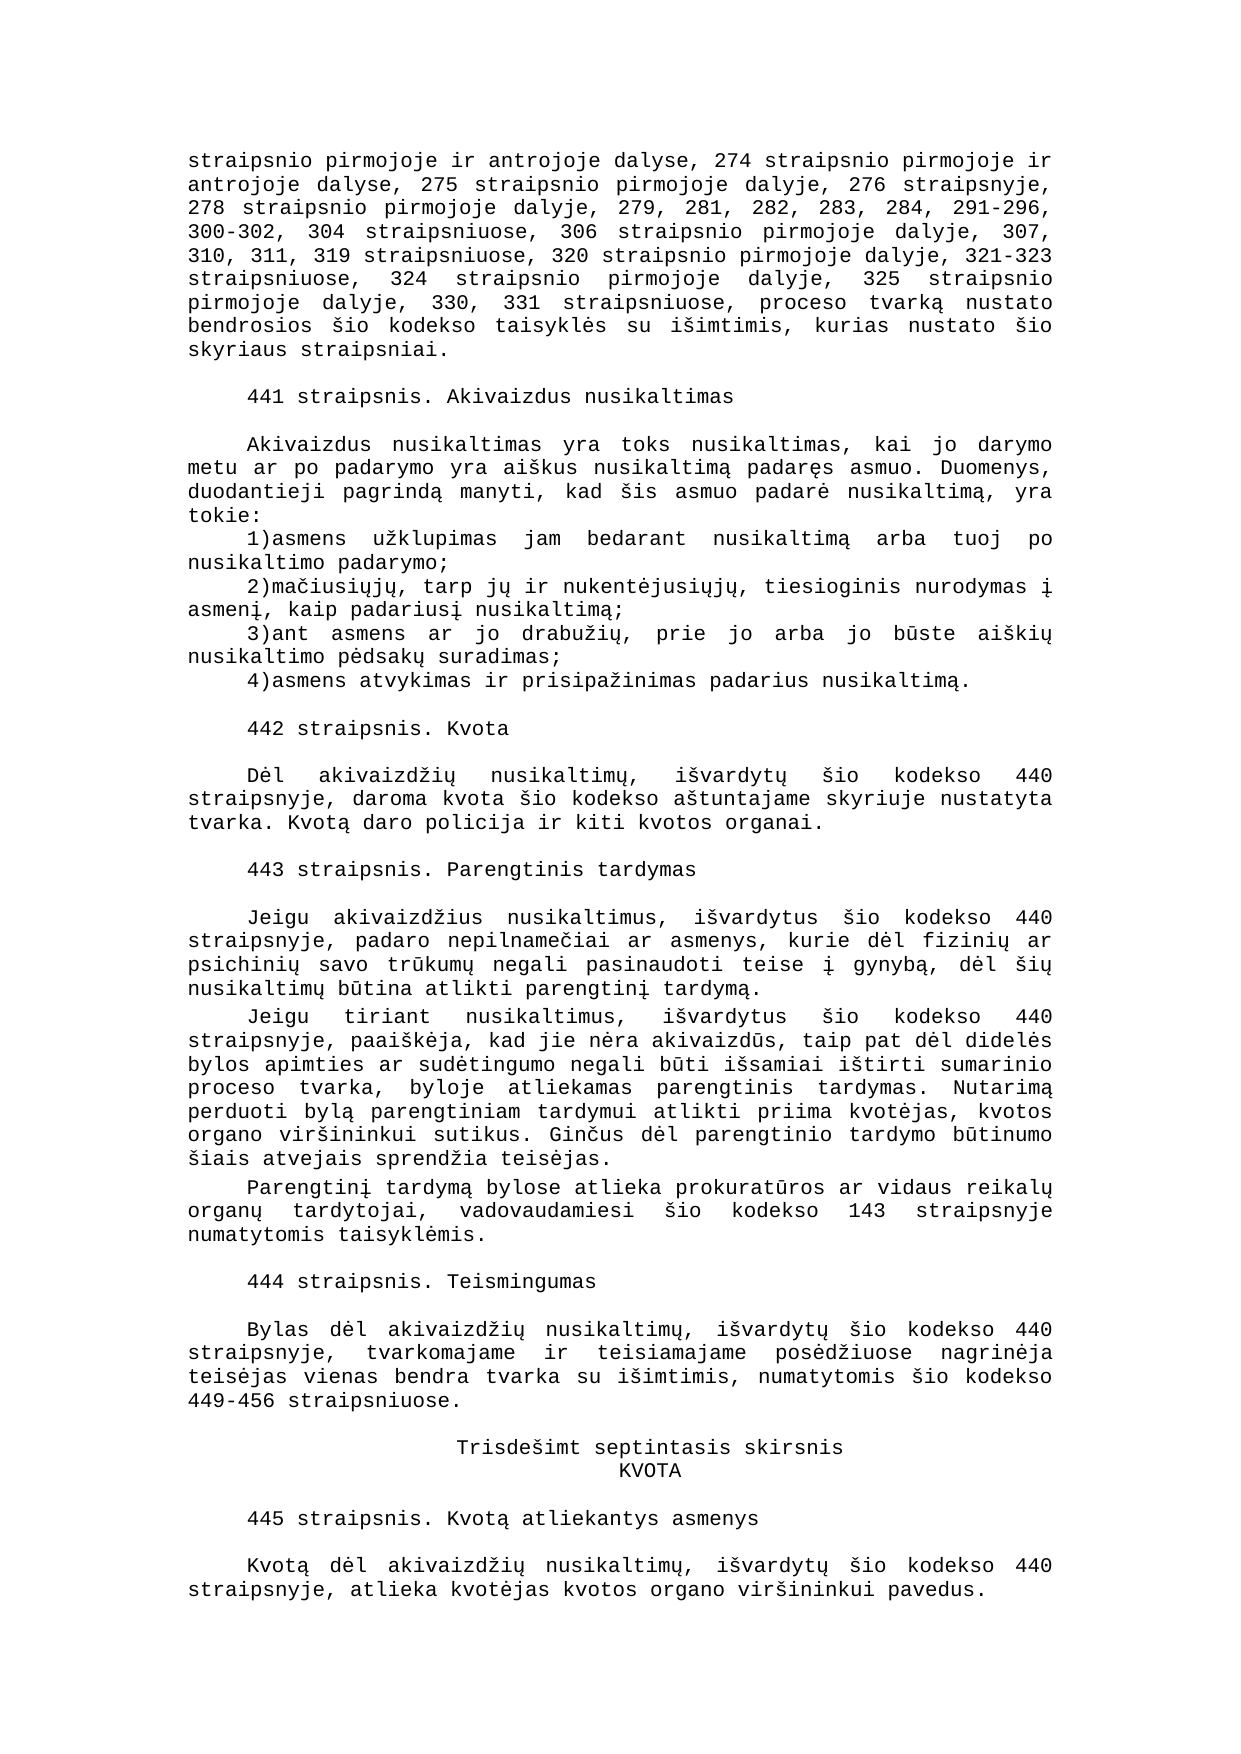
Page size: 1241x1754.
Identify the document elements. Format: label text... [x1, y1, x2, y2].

text Bylas dėl akivaizdžių nusikaltimų, išvardytų šio kodekso 440 straipsnyje, tvarkomajame ir teisiamajame posėdžiuose nagrinėja teisėjas vienas bendra tvarka su išimtimis, numatytomis šio kodekso 449-456 straipsniuose. [187, 1319, 1053, 1413]
text 441 straipsnis. Akivaizdus nusikaltimas [187, 386, 1053, 410]
text 1)asmens užklupimas jam bedarant nusikaltimą arba tuoj po nusikaltimo padarymo; [187, 528, 1053, 576]
text KVOTA [187, 1461, 1053, 1484]
text Kvotą dėl akivaizdžių nusikaltimų, išvardytų šio kodekso 440 straipsnyje, atlieka kvotėjas kvotos organo viršininkui pavedus. [187, 1555, 1053, 1602]
text Jeigu tiriant nusikaltimus, išvardytus šio kodekso 440 straipsnyje, paaiškėja, kad jie nėra akivaizdūs, taip pat dėl didelės bylos apimties ar sudėtingumo negali būti išsamiai ištirti sumarinio proceso tvarka, byloje atliekamas parengtinis tardymas. Nutarimą perduoti bylą parengtiniam tardymui atlikti priima kvotėjas, kvotos organo viršininkui sutikus. Ginčus dėl parengtinio tardymo būtinumo šiais atvejais sprendžia teisėjas. [187, 1006, 1053, 1172]
text 3)ant asmens ar jo drabužių, prie jo arba jo būste aiškių nusikaltimo pėdsakų suradimas; [187, 623, 1053, 670]
text straipsnio pirmojoje ir antrojoje dalyse, 274 straipsnio pirmojoje ir antrojoje dalyse, 275 straipsnio pirmojoje dalyje, 276 straipsnyje, 278 straipsnio pirmojoje dalyje, 279, 281, 282, 283, 284, 291-296, 300-302, 304 straipsniuose, 306 straipsnio pirmojoje dalyje, 307, 310, 311, 319 straipsniuose, 320 straipsnio pirmojoje dalyje, 321-323 straipsniuose, 324 straipsnio pirmojoje dalyje, 325 straipsnio pirmojoje dalyje, 330, 331 straipsniuose, proceso tvarką nustato bendrosios šio kodekso taisyklės su išimtimis, kurias nustato šio skyriaus straipsniai. [187, 150, 1053, 363]
text 443 straipsnis. Parengtinis tardymas [187, 859, 1053, 883]
text 442 straipsnis. Kvota [187, 717, 1053, 741]
text Parengtinį tardymą bylose atlieka prokuratūros ar vidaus reikalų organų tardytojai, vadovaudamiesi šio kodekso 143 straipsnyje numatytomis taisyklėmis. [187, 1177, 1053, 1248]
text 444 straipsnis. Teismingumas [187, 1271, 1053, 1295]
text 2)mačiusiųjų, tarp jų ir nukentėjusiųjų, tiesioginis nurodymas į asmenį, kaip padariusį nusikaltimą; [187, 576, 1053, 623]
text Jeigu akivaizdžius nusikaltimus, išvardytus šio kodekso 440 straipsnyje, padaro nepilnamečiai ar asmenys, kurie dėl fizinių ar psichinių savo trūkumų negali pasinaudoti teise į gynybą, dėl šių nusikaltimų būtina atlikti parengtinį tardymą. [187, 907, 1053, 1001]
text 445 straipsnis. Kvotą atliekantys asmenys [187, 1508, 1053, 1531]
text Trisdešimt septintasis skirsnis [187, 1437, 1053, 1461]
text Akivaizdus nusikaltimas yra toks nusikaltimas, kai jo darymo metu ar po padarymo yra aiškus nusikaltimą padaręs asmuo. Duomenys, duodantieji pagrindą manyti, kad šis asmuo padarė nusikaltimą, yra tokie: [187, 434, 1053, 528]
text Dėl akivaizdžių nusikaltimų, išvardytų šio kodekso 440 straipsnyje, daroma kvota šio kodekso aštuntajame skyriuje nustatyta tvarka. Kvotą daro policija ir kiti kvotos organai. [187, 765, 1053, 836]
text 4)asmens atvykimas ir prisipažinimas padarius nusikaltimą. [187, 670, 1053, 694]
